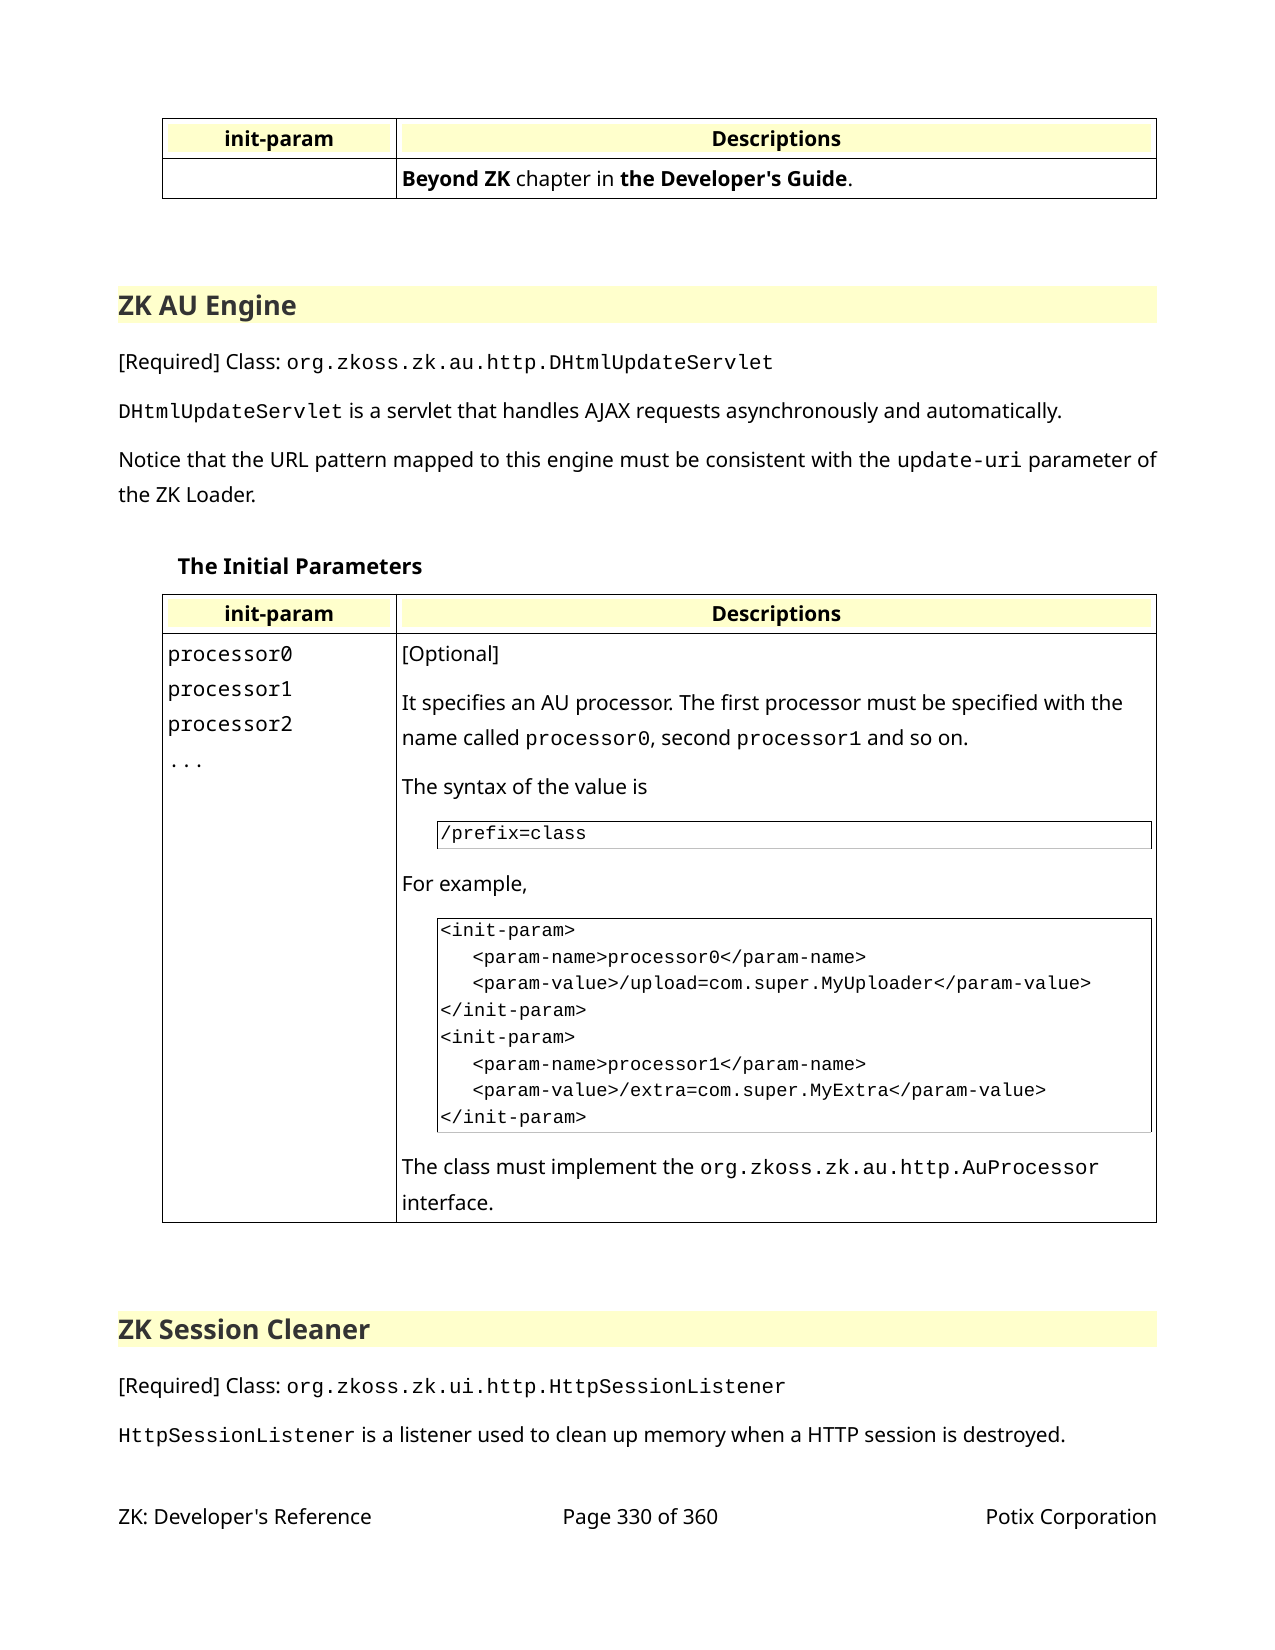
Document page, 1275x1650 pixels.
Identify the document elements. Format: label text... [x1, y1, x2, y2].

text [Required] Class: org.zkoss.zk.au.http.DHtmlUpdateServlet [118, 347, 1157, 375]
table_cell processor0 processor1 processor2 ... [163, 634, 396, 1222]
table_header init-param [163, 595, 396, 633]
subtitle ZK AU Engine [118, 286, 1157, 323]
text [Required] Class: org.zkoss.zk.ui.http.HttpSessionListener [118, 1371, 1157, 1399]
table_header init-param [163, 119, 396, 158]
table_header Descriptions [397, 119, 1156, 158]
text Notice that the URL pattern mapped to this engine must be consistent with the update-uri parameter of the ZK Loader. [118, 445, 1157, 508]
text HttpSessionListener is a listener used to clean up memory when a HTTP session is destroyed. [118, 1420, 1157, 1449]
table_header Descriptions [397, 595, 1156, 633]
subtitle ZK Session Cleaner [118, 1311, 1157, 1347]
table_cell Beyond ZK chapter in the Developer's Guide. [397, 159, 1156, 198]
text DHtmlUpdateServlet is a servlet that handles AJAX requests asynchronously and automatically. [118, 396, 1157, 424]
table_cell [Optional] It specifies an AU processor. The first processor must be specified with the name called processor0, second processor1 and so on. The syntax of the value is /prefix=class For example, <init-param> <param-name>processor0</param-name> <param-value>/upload=com.super.MyUploader</param-value> </init-param> <init-param> <param-name>processor1</param-name> <param-value>/extra=com.super.MyExtra</param-value> </init-param> The class must implement the org.zkoss.zk.au.http.AuProcessor interface. [397, 634, 1156, 1222]
table_cell [163, 159, 396, 198]
subtitle The Initial Parameters [177, 551, 1157, 581]
